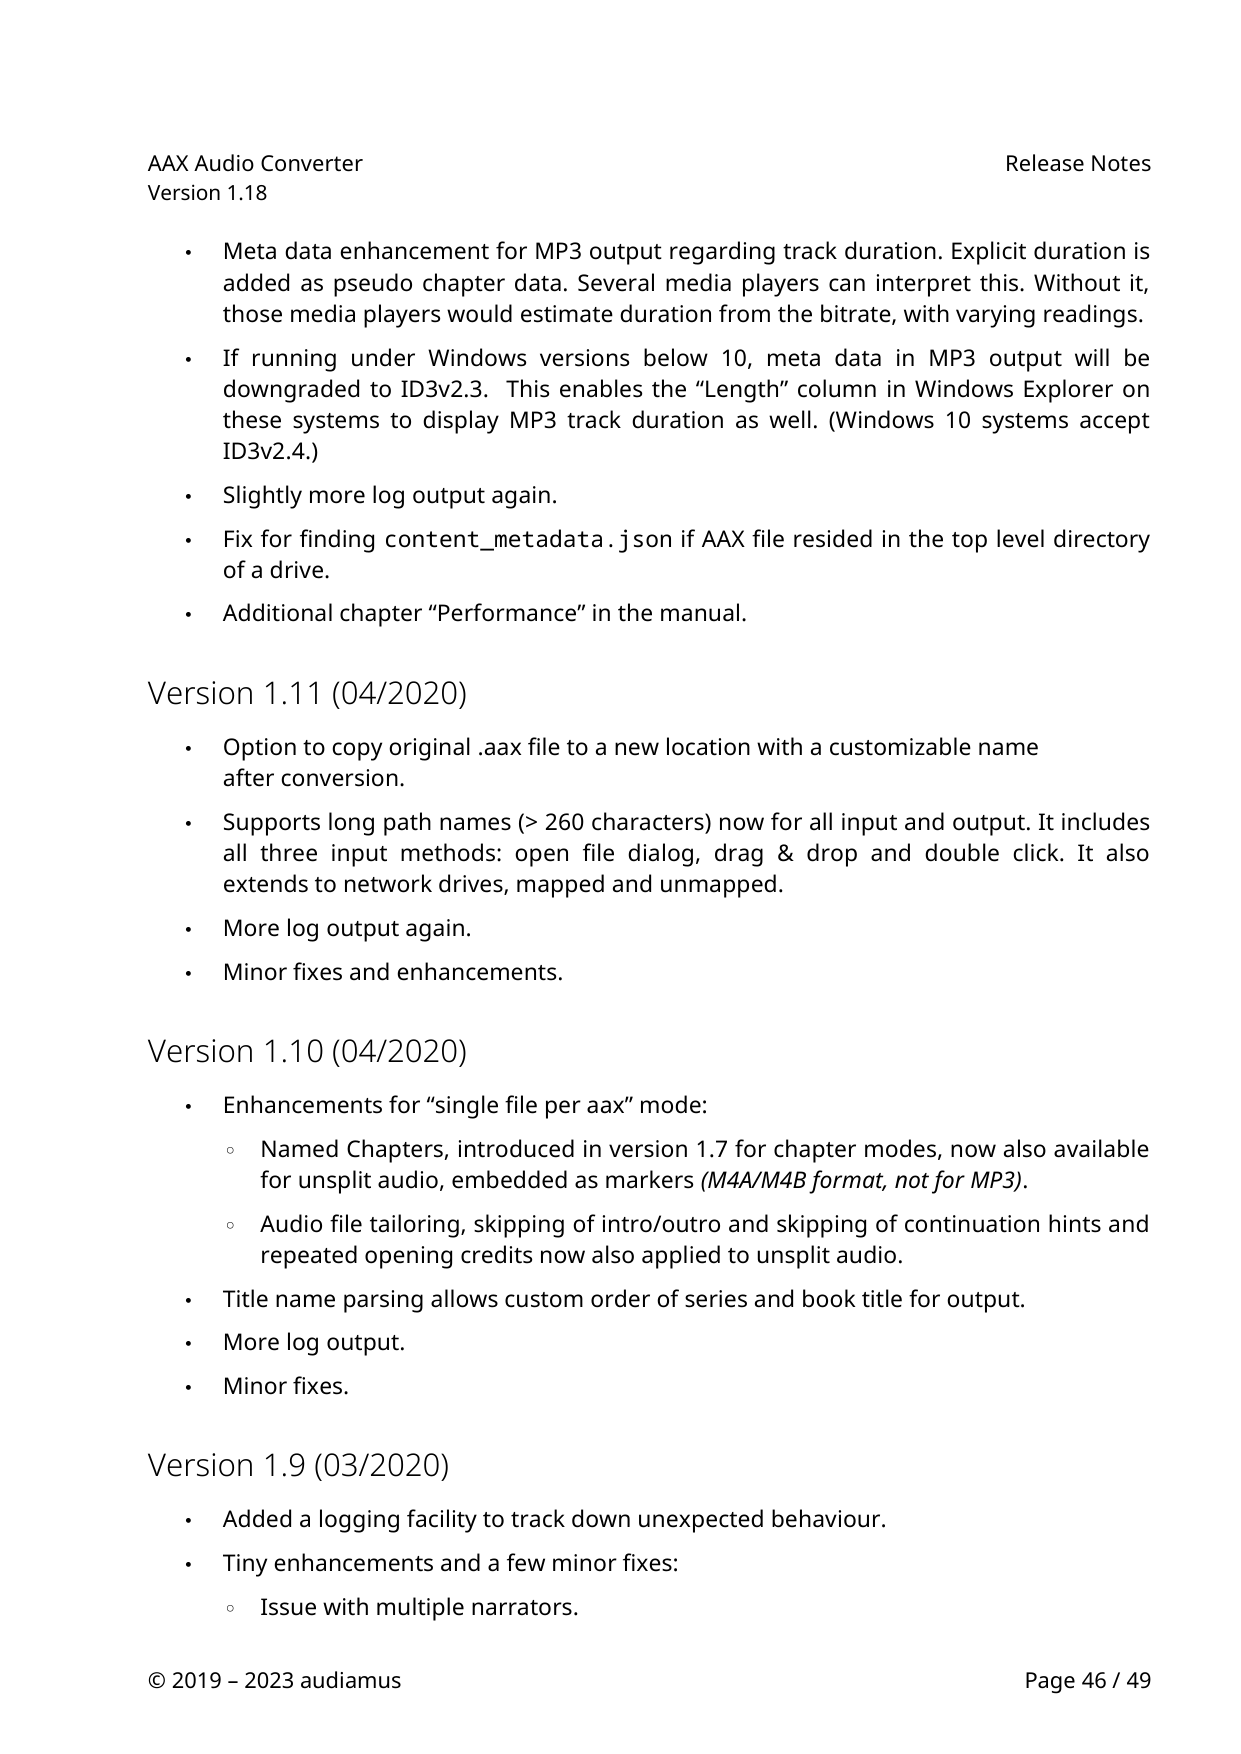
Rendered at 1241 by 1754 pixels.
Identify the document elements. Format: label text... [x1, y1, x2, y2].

list Slightly more log output again. [185, 479, 1152, 510]
list Minor fixes and enhancements. [185, 956, 1152, 987]
subtitle Version 1.10 (04/2020) [148, 1029, 1152, 1071]
list Audio file tailoring, skipping of intro/outro and skipping of continuation hints and repeated opening credits now also applied to unsplit audio. [223, 1208, 1152, 1270]
list Tiny enhancements and a few minor fixes: [185, 1547, 1152, 1578]
subtitle Version 1.9 (03/2020) [148, 1443, 1152, 1486]
list Additional chapter “Performance” in the manual. [185, 597, 1152, 629]
list Named Chapters, introduced in version 1.7 for chapter modes, now also available for unsplit audio, embedded as markers (M4A/M4B format, not for MP3). [223, 1133, 1152, 1195]
list Added a logging facility to track down unexpected behaviour. [185, 1503, 1152, 1535]
list Issue with multiple narrators. [223, 1591, 1152, 1622]
list Enhancements for “single file per aax” mode: [185, 1089, 1152, 1120]
list More log output. [185, 1326, 1152, 1357]
list More log output again. [185, 912, 1152, 943]
list If running under Windows versions below 10, meta data in MP3 output will be downgraded to ID3v2.3. This enables the “Length” column in Windows Explorer on these systems to display MP3 track duration as well. (Windows 10 systems accept ID3v2.4.) [185, 341, 1152, 466]
list Option to copy original .aax file to a new location with a customizable name after conversion. [185, 731, 1152, 793]
list Minor fixes. [185, 1370, 1152, 1401]
list Title name parsing allows custom order of series and book title for output. [185, 1283, 1152, 1314]
subtitle Version 1.11 (04/2020) [148, 671, 1152, 713]
list Supports long path names (> 260 characters) now for all input and output. It includes all three input methods: open file dialog, drag & drop and double click. It also extends to network drives, mapped and unmapped. [185, 806, 1152, 899]
list Meta data enhancement for MP3 output regarding track duration. Explicit duration is added as pseudo chapter data. Several media players can interpret this. Without it, those media players would estimate duration from the bitrate, with varying readings. [185, 235, 1152, 329]
list Fix for finding content_metadata.json if AAX file resided in the top level directory of a drive. [185, 522, 1152, 585]
